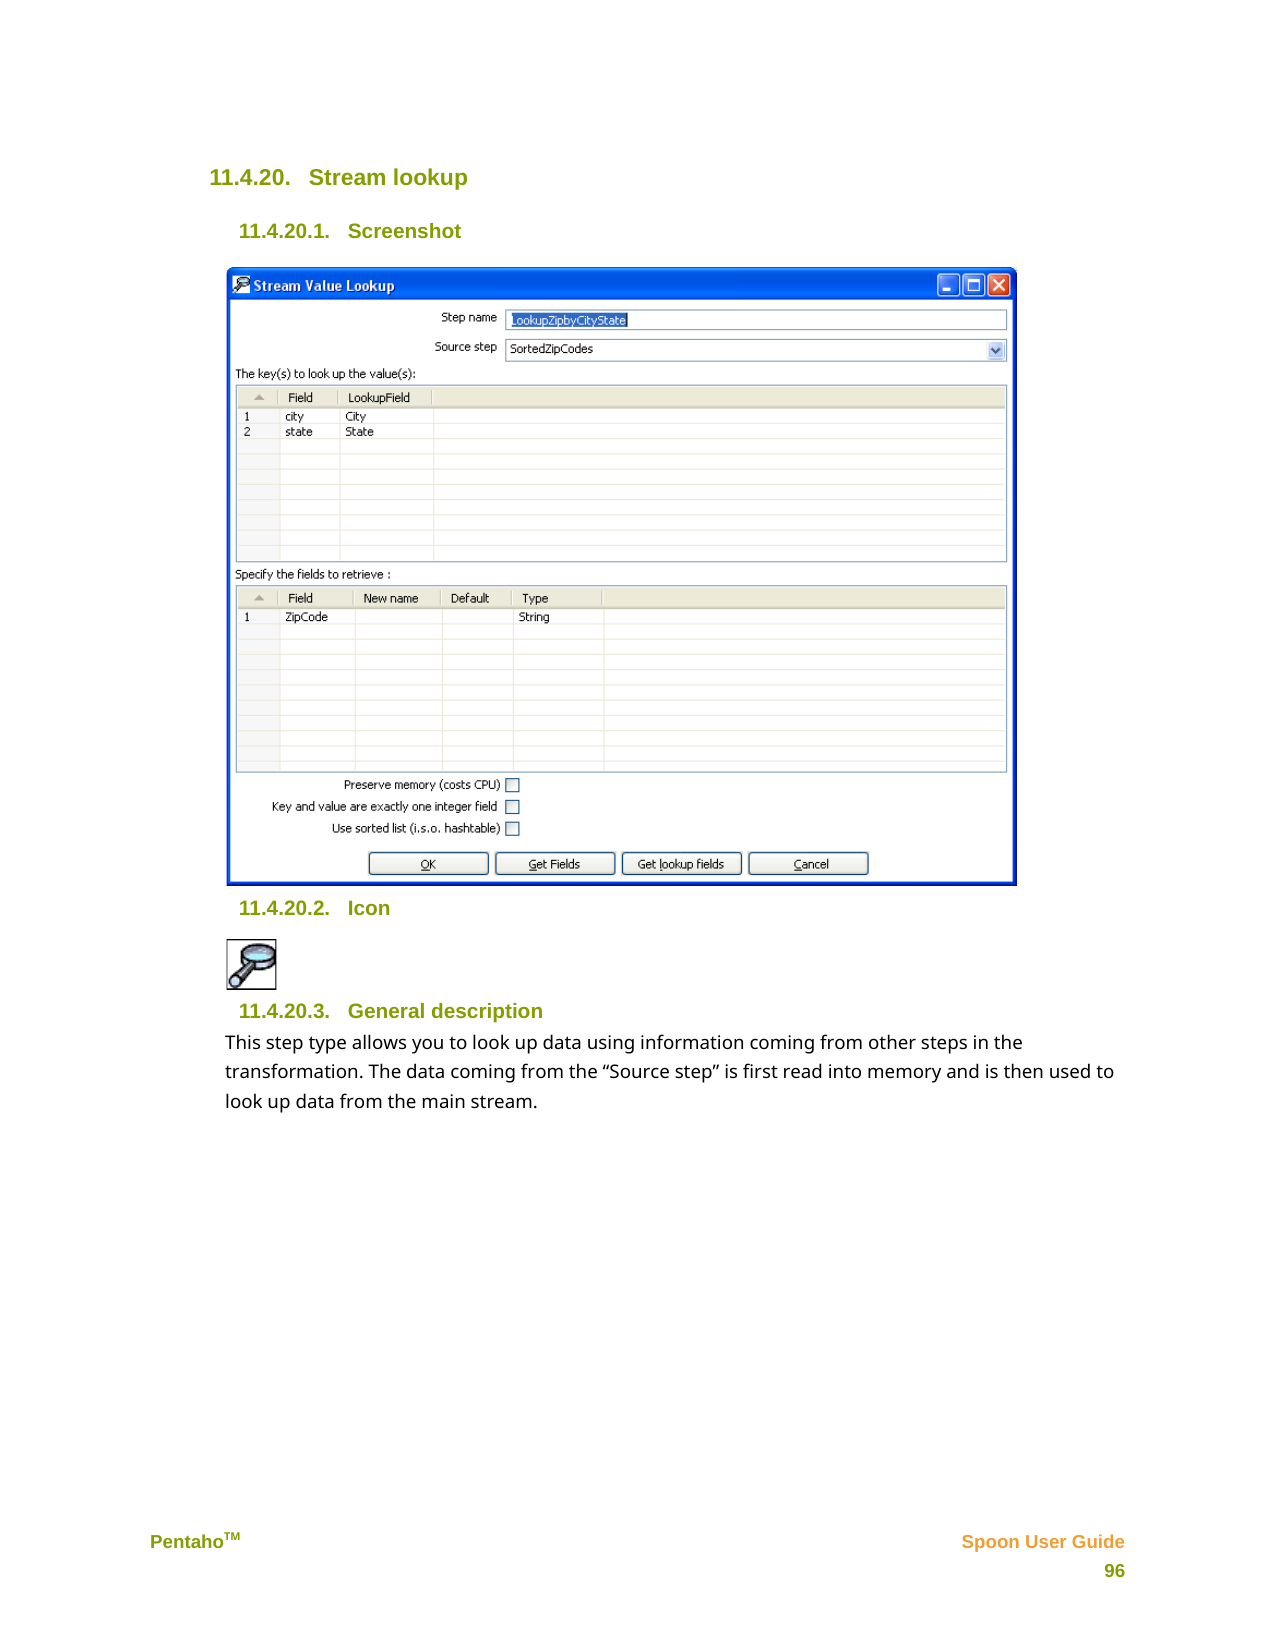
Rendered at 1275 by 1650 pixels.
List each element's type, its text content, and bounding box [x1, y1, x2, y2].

subtitle Screenshot [239, 211, 1125, 246]
text This step type allows you to look up data using information coming from other steps in the transformation. The data coming from the “Source step” is first read into memory and is then used to look up data from the main stream. [225, 1026, 1125, 1114]
picture [226, 939, 277, 990]
subtitle Icon [239, 886, 1125, 922]
picture [226, 267, 1017, 886]
subtitle General description [239, 941, 1125, 1026]
subtitle Stream lookup [209, 157, 1125, 192]
